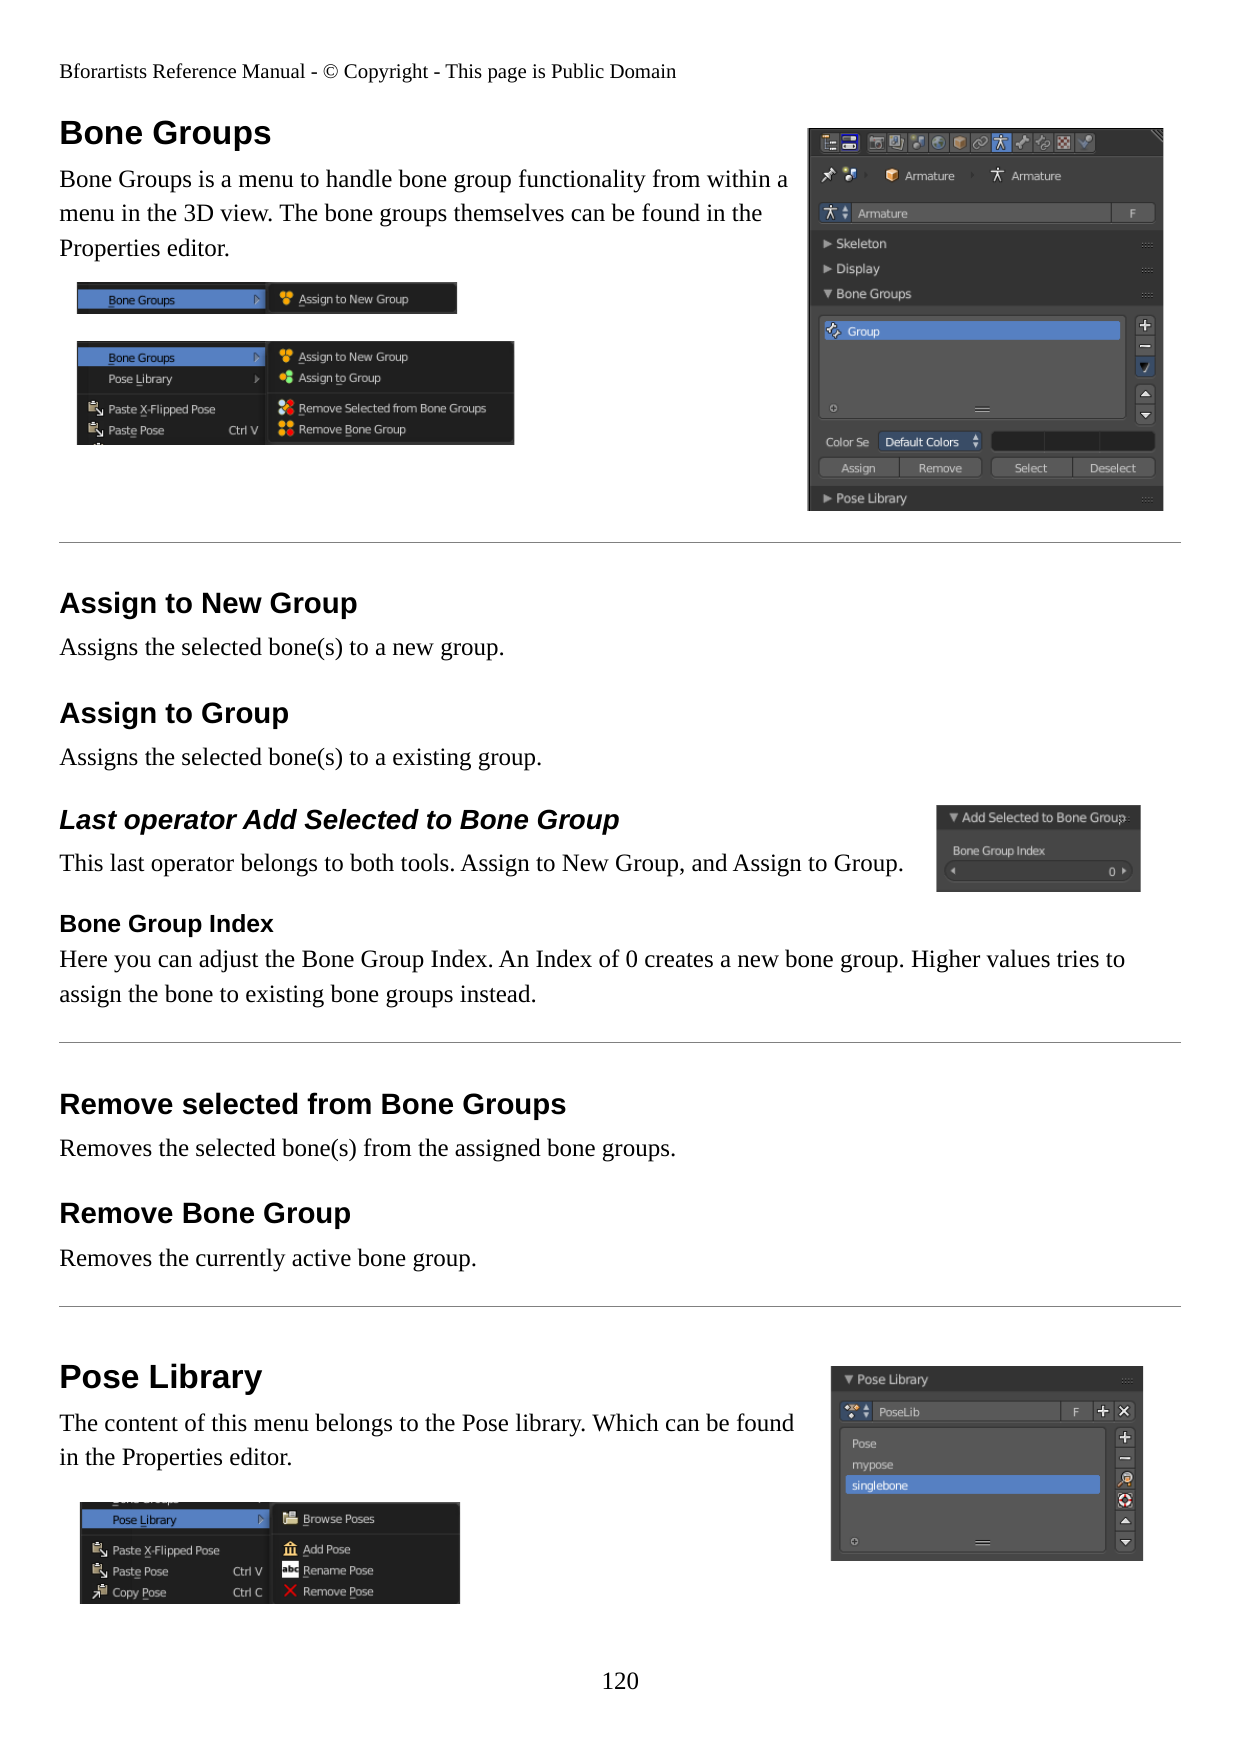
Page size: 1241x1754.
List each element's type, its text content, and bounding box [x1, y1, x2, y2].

text Here you can adjust the Bone Group Index. An Index of 0 creates a new bone group. Higher values tries to assign the bone to existing bone groups instead. [59, 944, 1181, 1007]
picture [76, 282, 458, 314]
text The content of this menu belongs to the Pose library. Which can be found in the Properties editor. [59, 1408, 830, 1471]
subtitle Remove selected from Bone Groups [59, 1087, 1181, 1120]
subtitle Last operator Add Selected to Bone Group [59, 803, 1181, 835]
picture [936, 805, 1141, 892]
subtitle Assign to New Group [59, 586, 1181, 619]
picture [807, 128, 1164, 511]
subtitle Bone Groups [59, 113, 1181, 151]
subtitle Pose Library [59, 1357, 1181, 1395]
subtitle Bone Group Index [59, 909, 1181, 938]
subtitle Remove Bone Group [59, 1196, 1181, 1230]
picture [79, 1502, 461, 1604]
text Removes the currently active bone group. [59, 1243, 1181, 1271]
text Assigns the selected bone(s) to a new group. [59, 632, 1181, 661]
text This last operator belongs to both tools. Assign to New Group, and Assign to Group. [59, 848, 936, 877]
text [1144, 1408, 1181, 1471]
text Assigns the selected bone(s) to a existing group. [59, 742, 1181, 771]
text Removes the selected bone(s) from the assigned bone groups. [59, 1133, 1181, 1162]
subtitle Assign to Group [59, 696, 1181, 729]
picture [76, 341, 515, 445]
text Bone Groups is a menu to handle bone group functionality from within a menu in the 3D view. The bone groups themselves can be found in the Properties editor. [59, 164, 807, 261]
picture [830, 1366, 1144, 1561]
